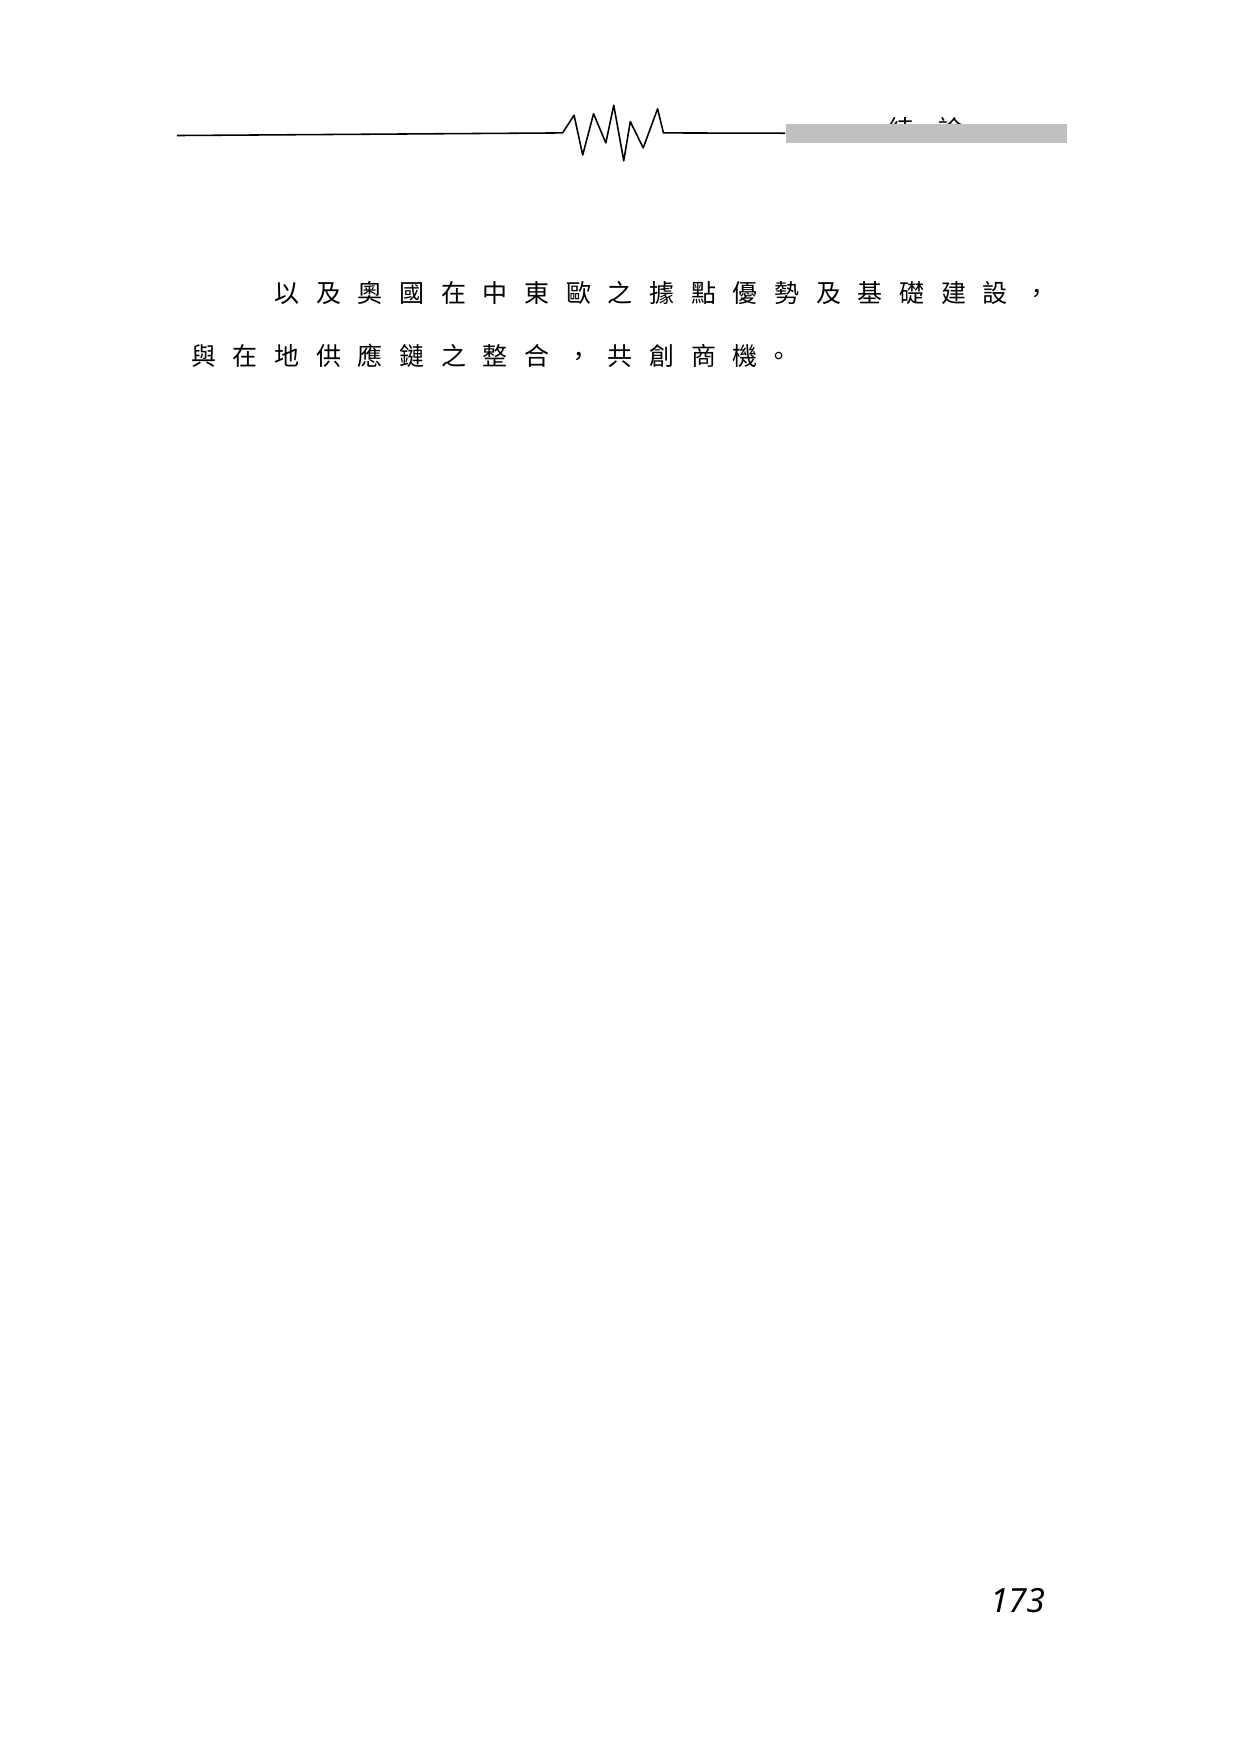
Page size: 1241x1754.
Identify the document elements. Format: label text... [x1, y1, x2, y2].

text 以及奧國在中東歐之據點優勢及基礎建設，與在地供應鏈之整合，共創商機。 [183, 250, 1058, 375]
